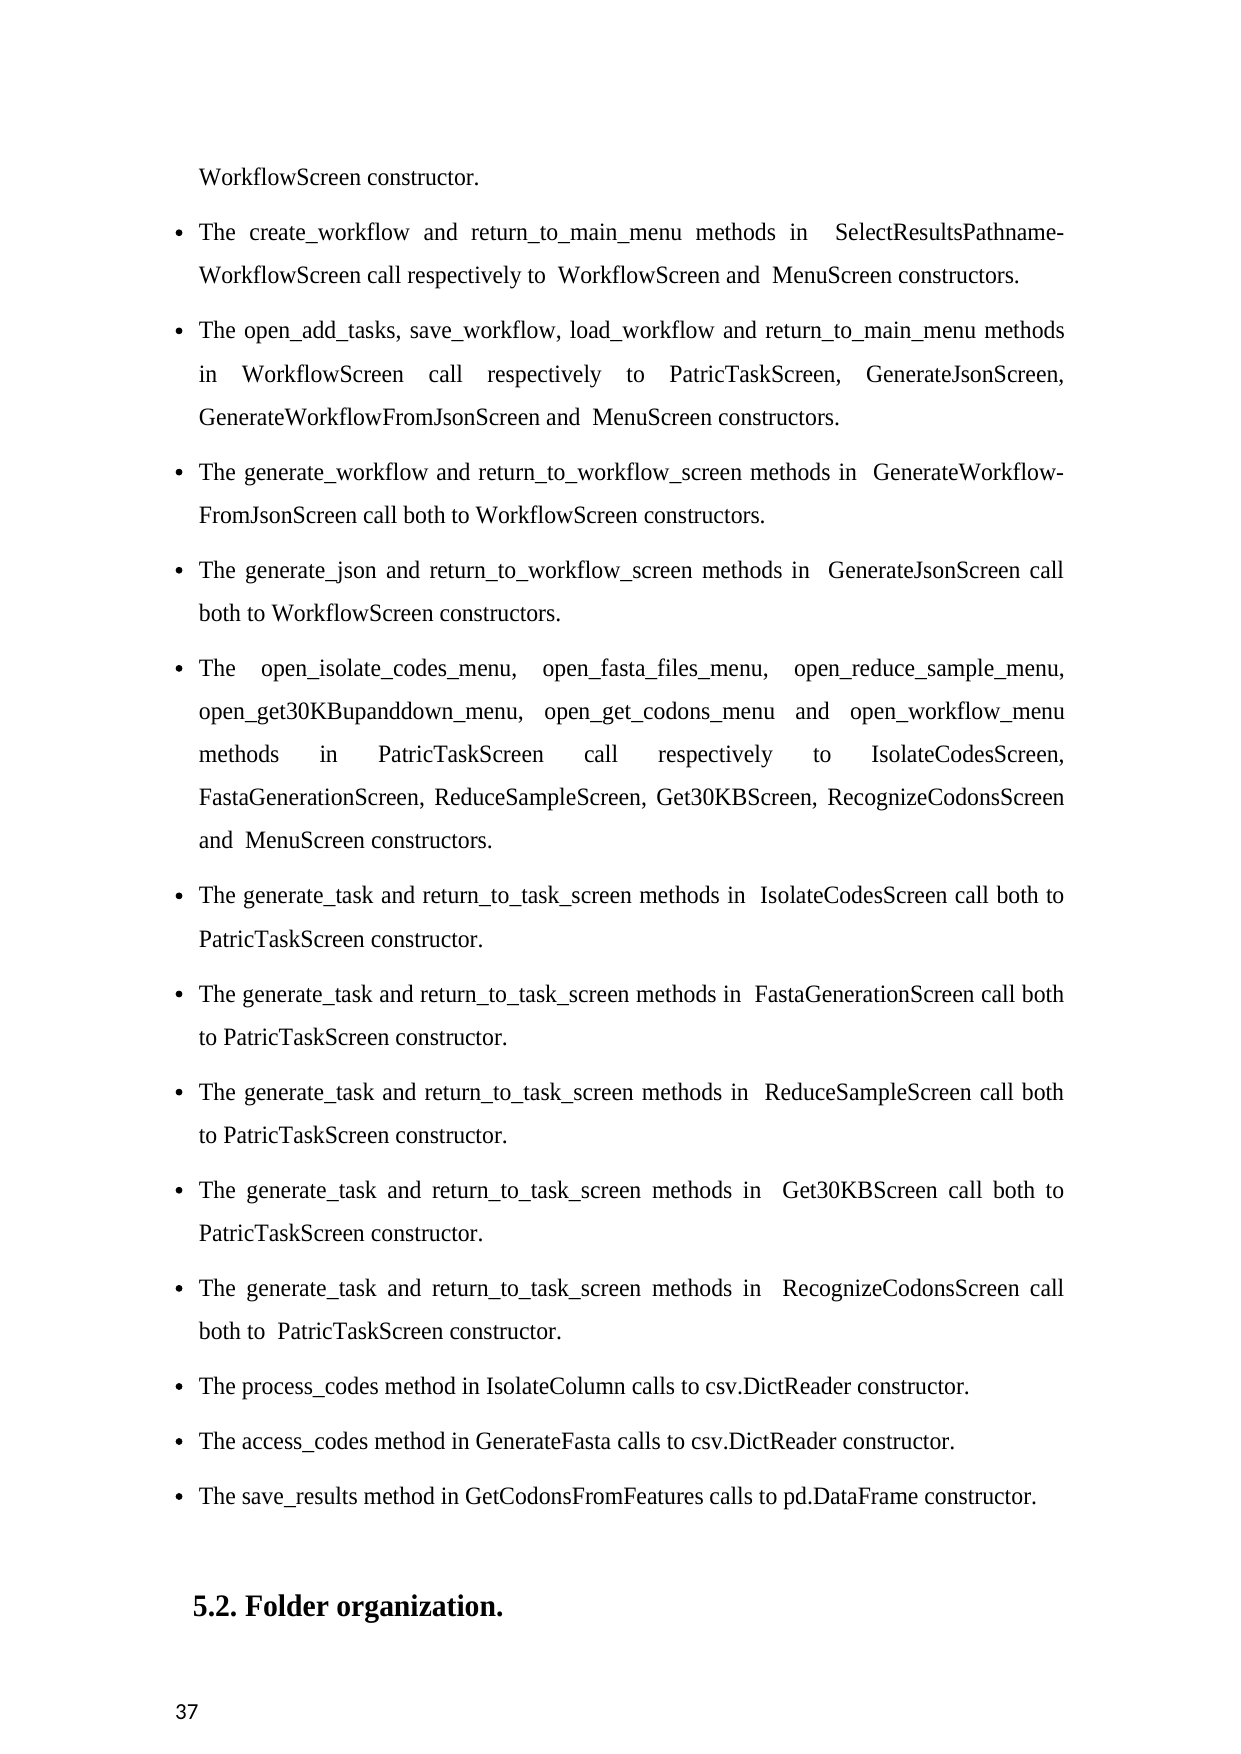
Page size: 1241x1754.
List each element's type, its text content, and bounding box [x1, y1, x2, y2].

list The generate_task and return_to_task_screen methods in RecognizeCodonsScreen call both to PatricTaskScreen constructor. [175, 1273, 1065, 1345]
list The generate_task and return_to_task_screen methods in Get30KBScreen call both to PatricTaskScreen constructor. [175, 1175, 1065, 1247]
list The access_codes method in GenerateFasta calls to csv.DictReader constructor. [175, 1426, 1065, 1455]
list The generate_json and return_to_workflow_screen methods in GenerateJsonScreen call both to WorkflowScreen constructors. [175, 555, 1065, 627]
list The open_isolate_codes_menu, open_fasta_files_menu, open_reduce_sample_menu, open_get30KBupanddown_menu, open_get_codons_menu and open_workflow_menu methods in PatricTaskScreen call respectively to IsolateCodesScreen, FastaGenerationScreen, ReduceSampleScreen, Get30KBScreen, RecognizeCodonsScreen and MenuScreen constructors. [175, 653, 1065, 854]
list The open_add_tasks, save_workflow, load_workflow and return_to_main_menu methods in WorkflowScreen call respectively to PatricTaskScreen, GenerateJsonScreen, GenerateWorkflowFromJsonScreen and MenuScreen constructors. [175, 316, 1065, 431]
list The generate_task and return_to_task_screen methods in ReduceSampleScreen call both to PatricTaskScreen constructor. [175, 1077, 1065, 1149]
text 5.2. Folder organization. [175, 1588, 1065, 1623]
list The save_results method in GetCodonsFromFeatures calls to pd.DataFrame constructor. [175, 1481, 1065, 1510]
list The generate_task and return_to_task_screen methods in IsolateCodesScreen call both to PatricTaskScreen constructor. [175, 881, 1065, 952]
list The create_workflow and return_to_main_menu methods in SelectResultsPathname- WorkflowScreen call respectively to WorkflowScreen and MenuScreen constructors. [175, 217, 1065, 289]
list WorkflowScreen constructor. [175, 162, 1065, 191]
list The process_codes method in IsolateColumn calls to csv.DictReader constructor. [175, 1371, 1065, 1400]
list The generate_task and return_to_task_screen methods in FastaGenerationScreen call both to PatricTaskScreen constructor. [175, 979, 1065, 1051]
list The generate_workflow and return_to_workflow_screen methods in GenerateWorkflow- FromJsonScreen call both to WorkflowScreen constructors. [175, 457, 1065, 529]
